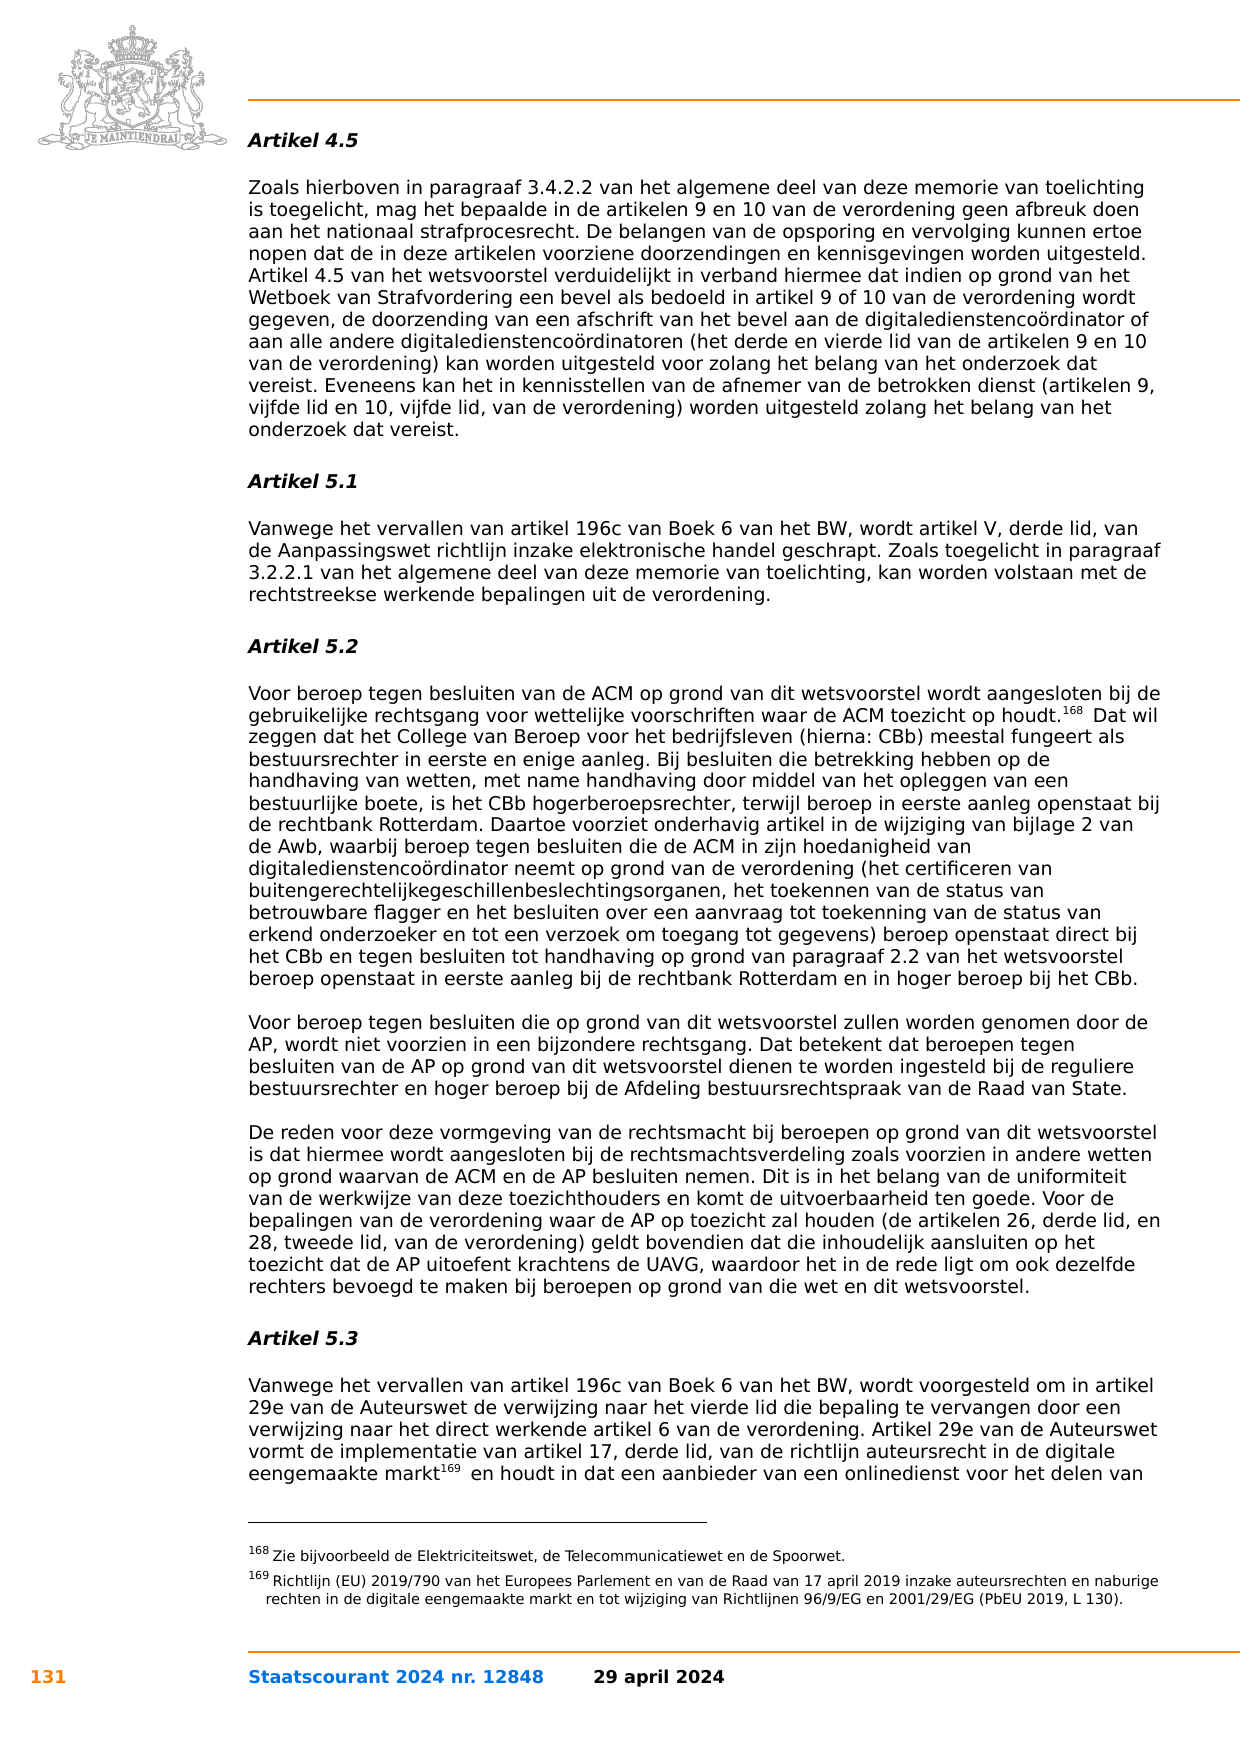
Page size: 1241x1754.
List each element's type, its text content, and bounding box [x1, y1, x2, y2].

text Vanwege het vervallen van artikel 196c van Boek 6 van het BW, wordt voorgesteld om in artikel 29e van de Auteurswet de verwijzing naar het vierde lid die bepaling te vervangen door een verwijzing naar het direct werkende artikel 6 van de verordening. Artikel 29e van de Auteurswet vormt de implementatie van artikel 17, derde lid, van de richtlijn auteursrecht in de digitale eengemaakte markt en houdt in dat een aanbieder van een onlinedienst voor het delen van [248, 1375, 1163, 1484]
subtitle Artikel 5.1 [248, 471, 1163, 493]
text Zie bijvoorbeeld de Elektriciteitswet, de Telecommunicatiewet en de Spoorwet. [248, 1544, 1163, 1566]
text De reden voor deze vormgeving van de rechtsmacht bij beroepen op grond van dit wetsvoorstel is dat hiermee wordt aangesloten bij de rechtsmachtsverdeling zoals voorzien in andere wetten op grond waarvan de ACM en de AP besluiten nemen. Dit is in het belang van de uniformiteit van de werkwijze van deze toezichthouders en komt de uitvoerbaarheid ten goede. Voor de bepalingen van de verordening waar de AP op toezicht zal houden (de artikelen 26, derde lid, en 28, tweede lid, van de verordening) geldt bovendien dat die inhoudelijk aansluiten op het toezicht dat de AP uitoefent krachtens de UAVG, waardoor het in de rede ligt om ook dezelfde rechters bevoegd te maken bij beroepen op grond van die wet en dit wetsvoorstel. [248, 1122, 1163, 1298]
subtitle Artikel 4.5 [248, 130, 1163, 152]
text Zoals hierboven in paragraaf 3.4.2.2 van het algemene deel van deze memorie van toelichting is toegelicht, mag het bepaalde in de artikelen 9 en 10 van de verordening geen afbreuk doen aan het nationaal strafprocesrecht. De belangen van de opsporing en vervolging kunnen ertoe nopen dat de in deze artikelen voorziene doorzendingen en kennisgevingen worden uitgesteld. Artikel 4.5 van het wetsvoorstel verduidelijkt in verband hiermee dat indien op grond van het Wetboek van Strafvordering een bevel als bedoeld in artikel 9 of 10 van de verordening wordt gegeven, de doorzending van een afschrift van het bevel aan de digitaledienstencoördinator of aan alle andere digitaledienstencoördinatoren (het derde en vierde lid van de artikelen 9 en 10 van de verordening) kan worden uitgesteld voor zolang het belang van het onderzoek dat vereist. Eveneens kan het in kennisstellen van de afnemer van de betrokken dienst (artikelen 9, vijfde lid en 10, vijfde lid, van de verordening) worden uitgesteld zolang het belang van het onderzoek dat vereist. [248, 177, 1163, 441]
subtitle Artikel 5.2 [248, 636, 1163, 657]
text Voor beroep tegen besluiten die op grond van dit wetsvoorstel zullen worden genomen door de AP, wordt niet voorzien in een bijzondere rechtsgang. Dat betekent dat beroepen tegen besluiten van de AP op grond van dit wetsvoorstel dienen te worden ingesteld bij de reguliere bestuursrechter en hoger beroep bij de Afdeling bestuursrechtspraak van de Raad van State. [248, 1012, 1163, 1100]
text Vanwege het vervallen van artikel 196c van Boek 6 van het BW, wordt artikel V, derde lid, van de Aanpassingswet richtlijn inzake elektronische handel geschrapt. Zoals toegelicht in paragraaf 3.2.2.1 van het algemene deel van deze memorie van toelichting, kan worden volstaan met de rechtstreekse werkende bepalingen uit de verordening. [248, 518, 1163, 606]
text Richtlijn (EU) 2019/790 van het Europees Parlement en van de Raad van 17 april 2019 inzake auteursrechten en naburige rechten in de digitale eengemaakte markt en tot wijziging van Richtlijnen 96/9/EG en 2001/29/EG (PbEU 2019, L 130). [248, 1569, 1163, 1608]
text Voor beroep tegen besluiten van de ACM op grond van dit wetsvoorstel wordt aangesloten bij de gebruikelijke rechtsgang voor wettelijke voorschriften waar de ACM toezicht op houdt. Dat wil zeggen dat het College van Beroep voor het bedrijfsleven (hierna: CBb) meestal fungeert als bestuursrechter in eerste en enige aanleg. Bij besluiten die betrekking hebben op de handhaving van wetten, met name handhaving door middel van het opleggen van een bestuurlijke boete, is het CBb hogerberoepsrechter, terwijl beroep in eerste aanleg openstaat bij de rechtbank Rotterdam. Daartoe voorziet onderhavig artikel in de wijziging van bijlage 2 van de Awb, waarbij beroep tegen besluiten die de ACM in zijn hoedanigheid van digitaledienstencoördinator neemt op grond van de verordening (het certificeren van buitengerechtelijkegeschillenbeslechtingsorganen, het toekennen van de status van betrouwbare flagger en het besluiten over een aanvraag tot toekenning van de status van erkend onderzoeker en tot een verzoek om toegang tot gegevens) beroep openstaat direct bij het CBb en tegen besluiten tot handhaving op grond van paragraaf 2.2 van het wetsvoorstel beroep openstaat in eerste aanleg bij de rechtbank Rotterdam en in hoger beroep bij het CBb. [248, 682, 1163, 990]
picture [38, 25, 227, 150]
subtitle Artikel 5.3 [248, 1328, 1163, 1350]
